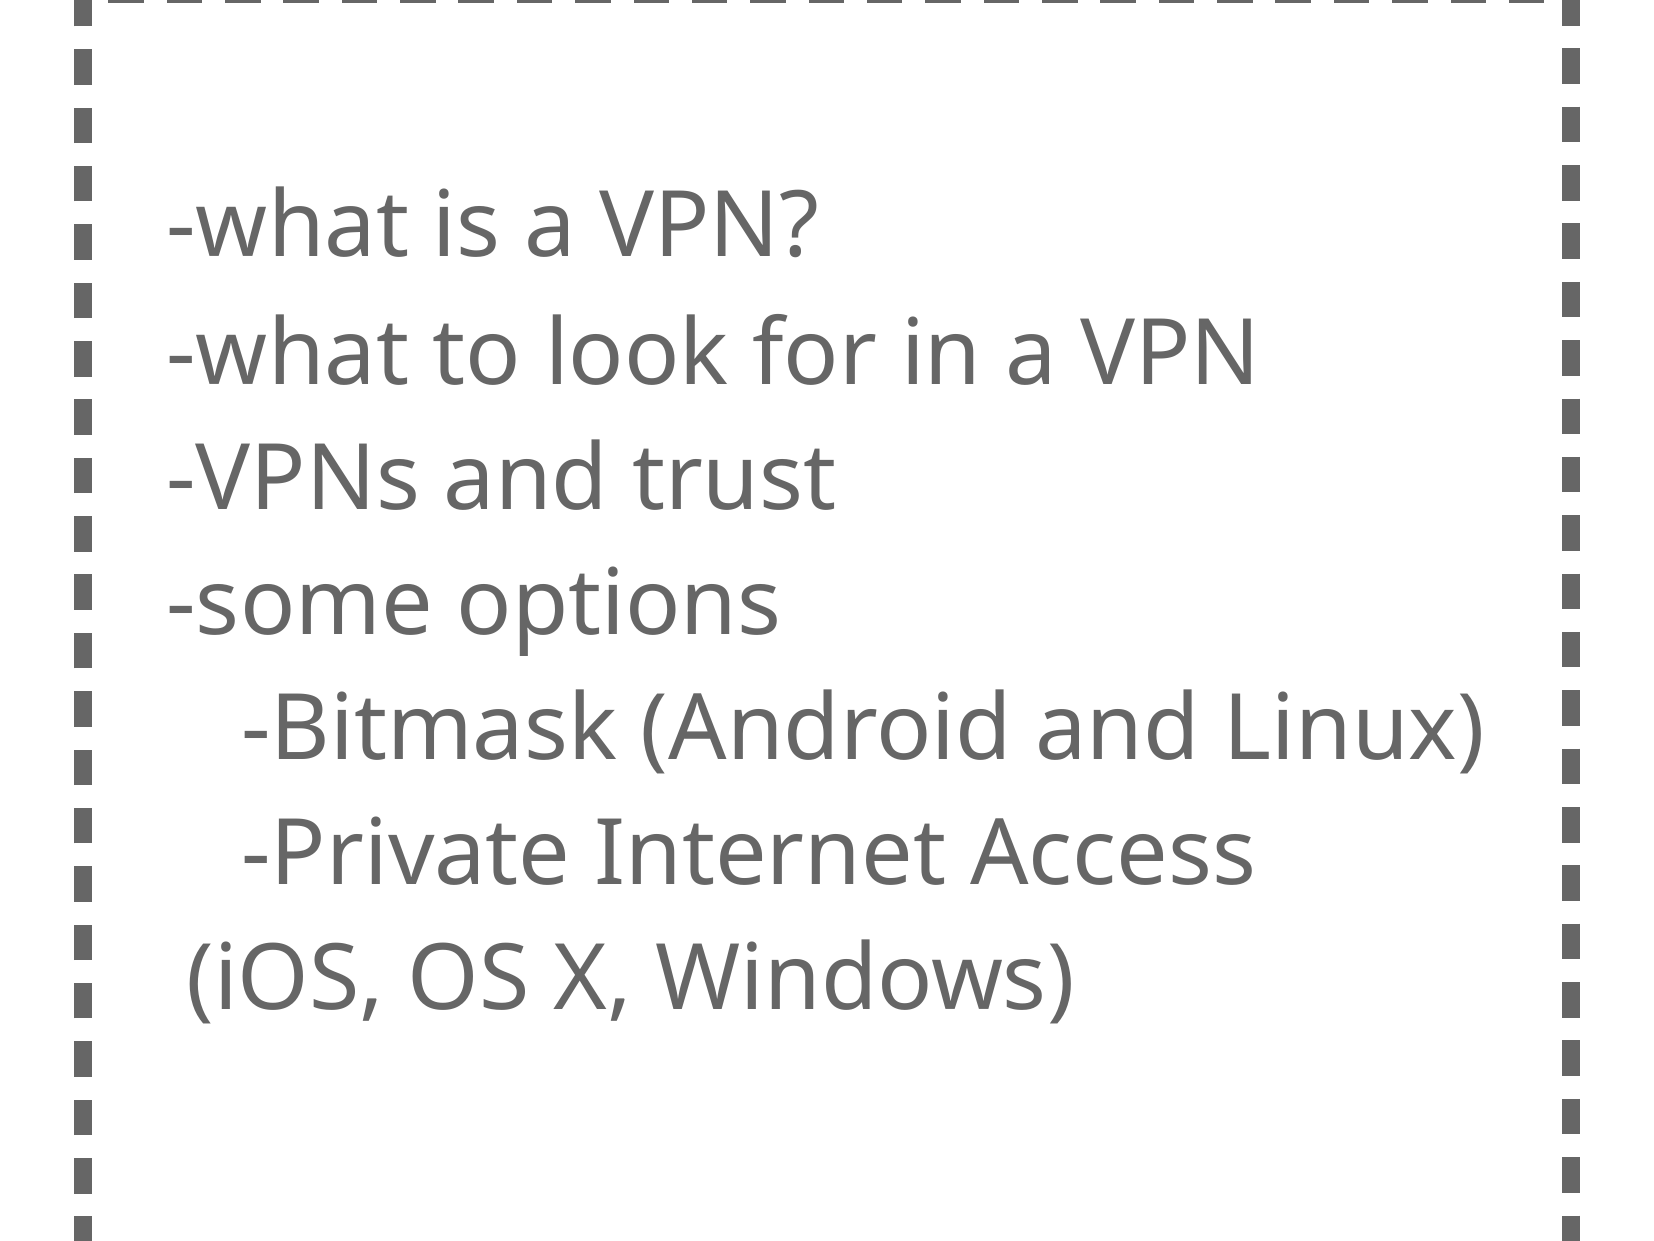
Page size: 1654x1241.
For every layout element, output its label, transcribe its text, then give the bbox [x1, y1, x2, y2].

subtitle -what is a VPN? -what to look for in a VPN -VPNs and trust -some options -Bitmask (Android and Linux) -Private Internet Access (iOS, OS X, Windows) [82, 0, 1571, 1241]
